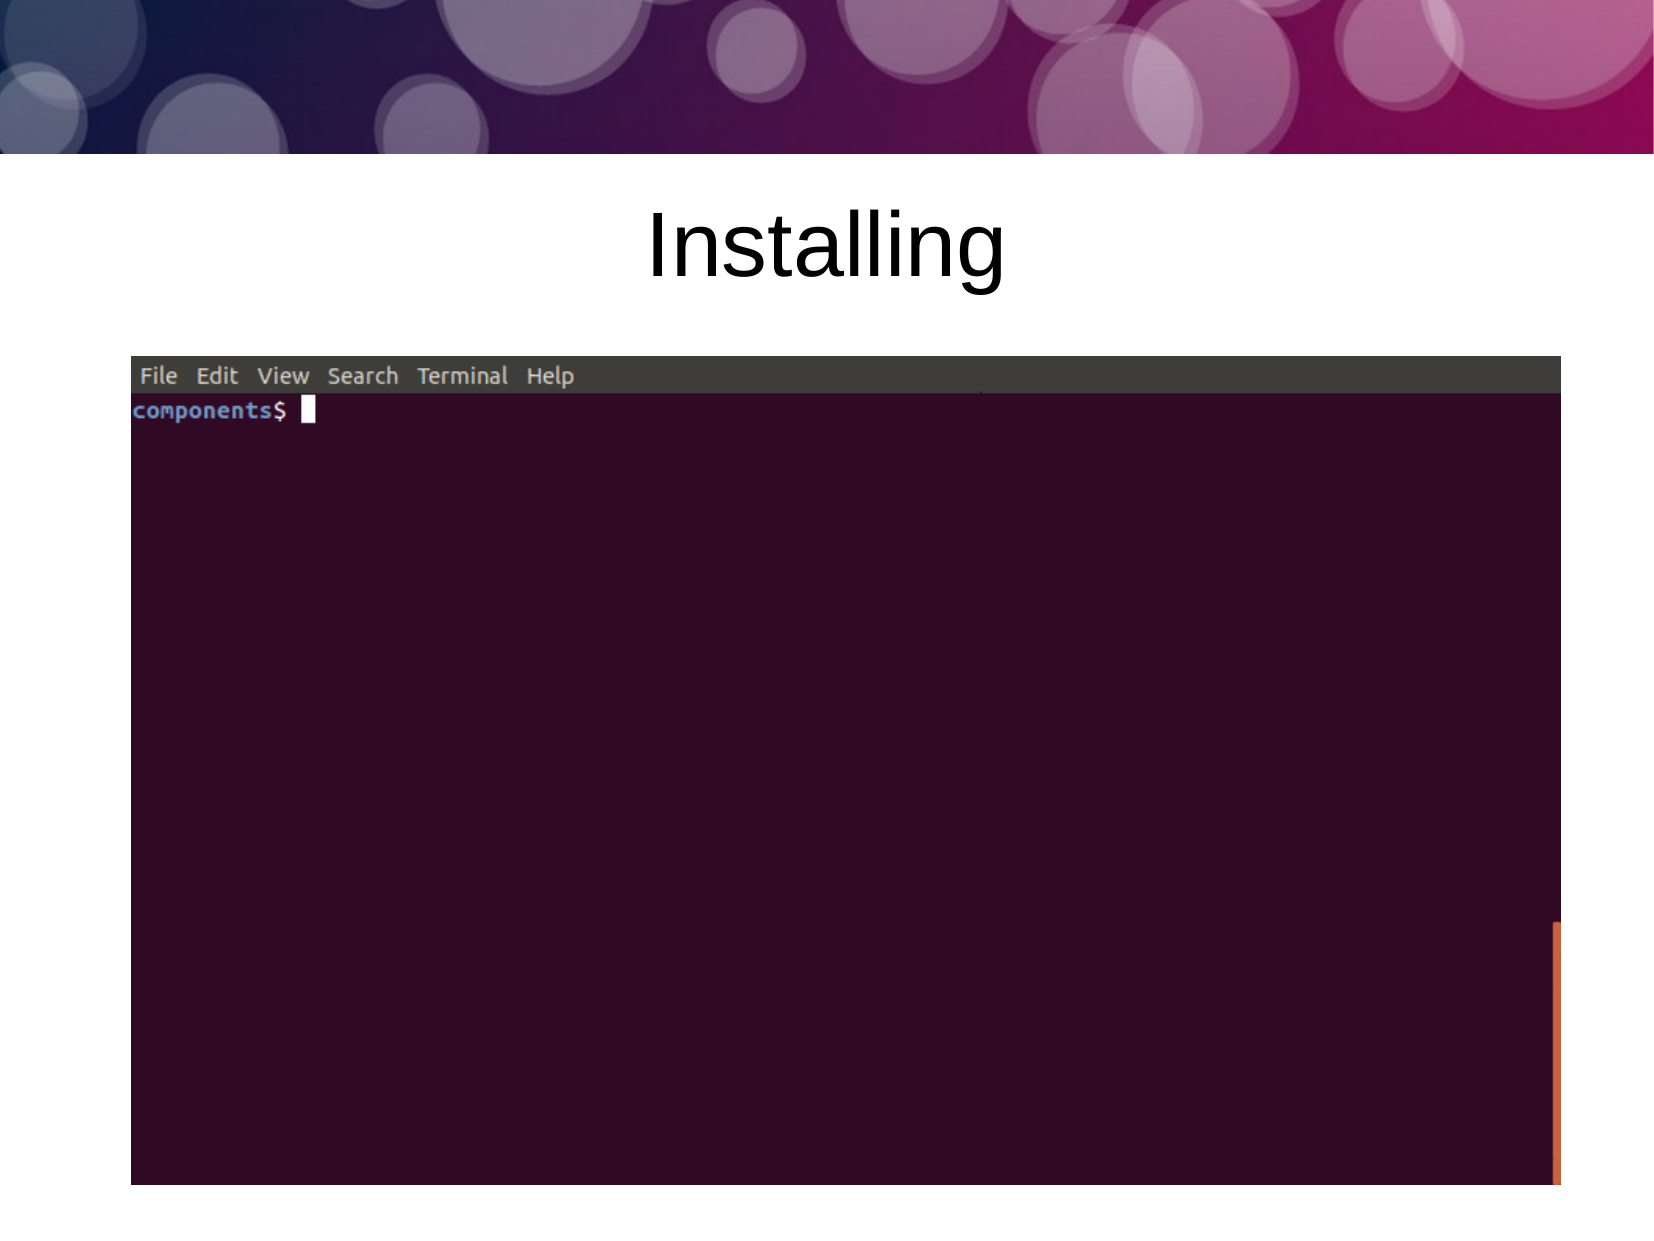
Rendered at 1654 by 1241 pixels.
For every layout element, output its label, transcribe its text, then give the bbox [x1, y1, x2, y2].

title Installing [82, 159, 1571, 331]
picture [131, 356, 1561, 1186]
picture [0, 0, 1654, 154]
